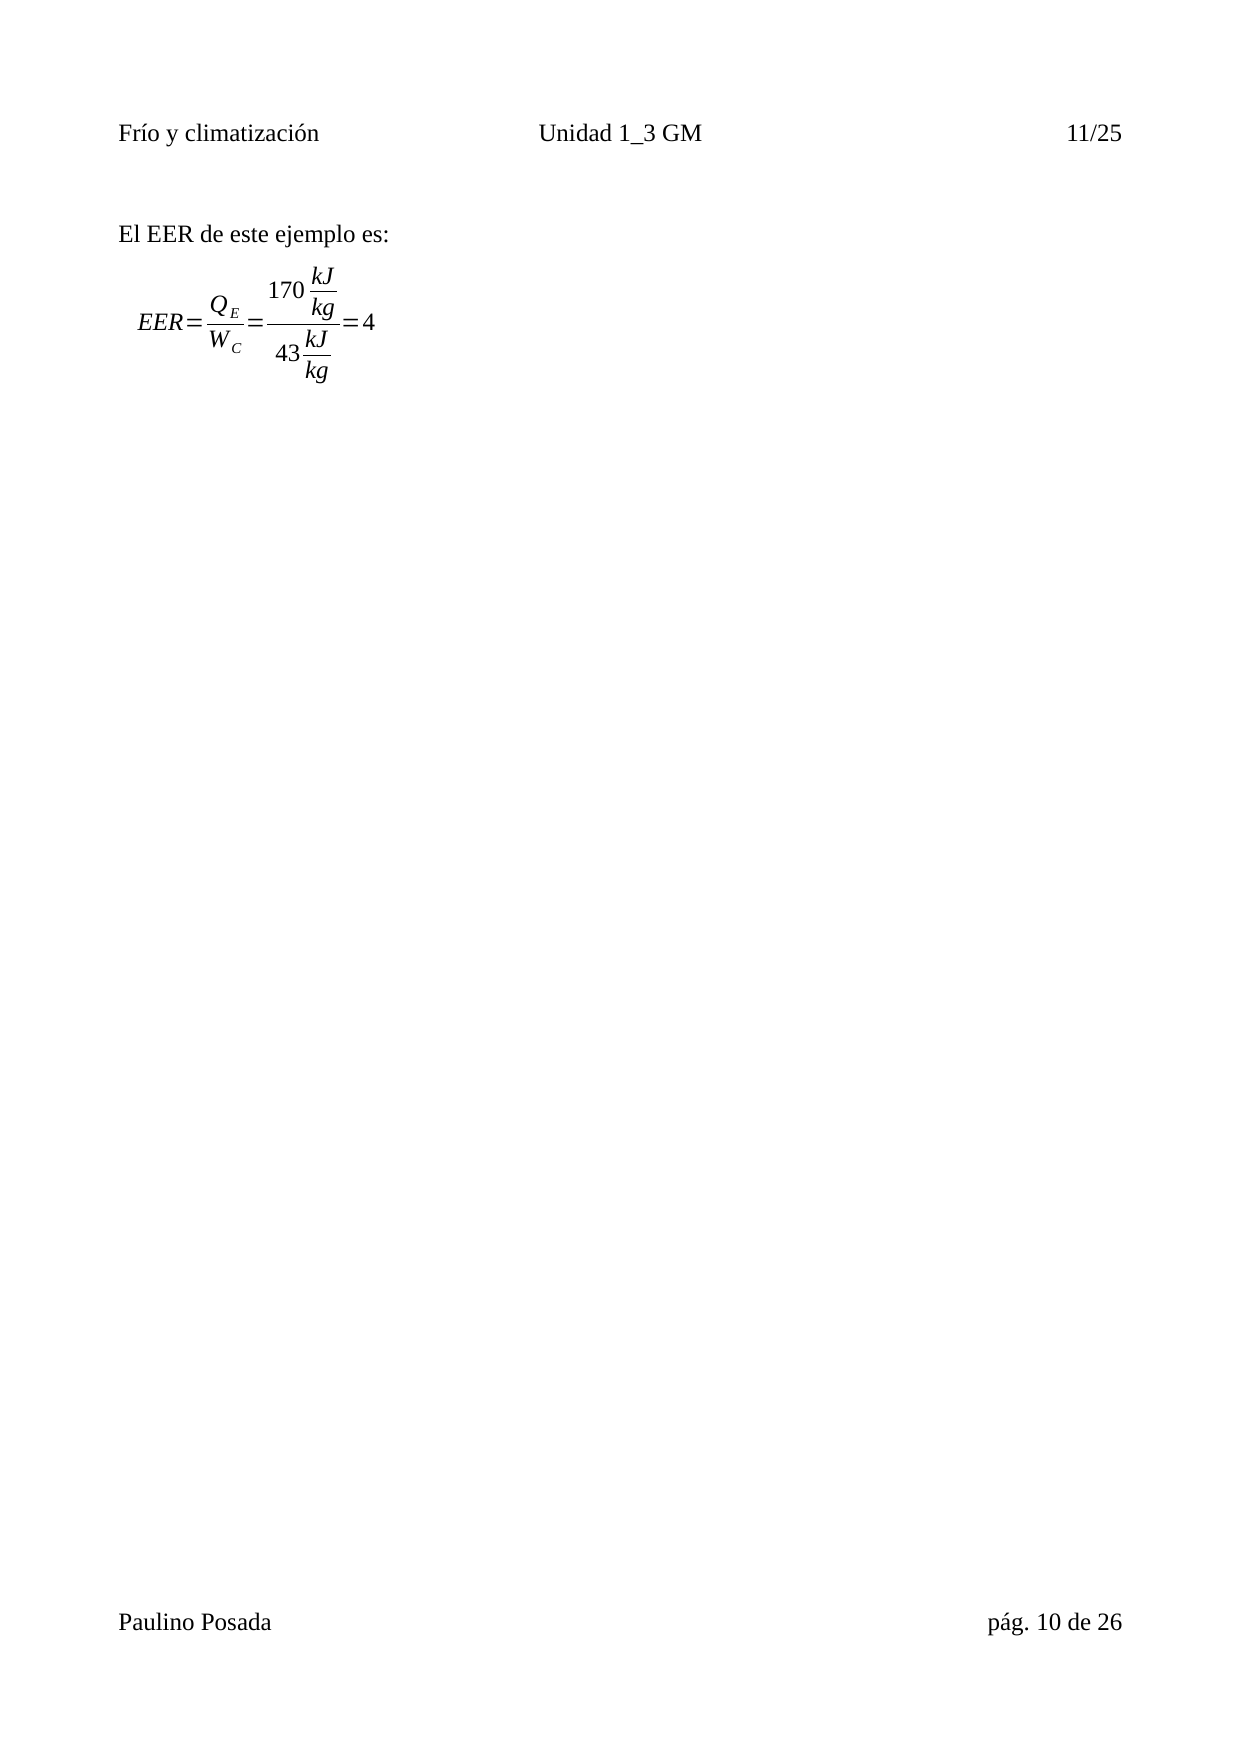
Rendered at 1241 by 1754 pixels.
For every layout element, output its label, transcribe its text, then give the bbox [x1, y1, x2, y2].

text El EER de este ejemplo es: [118, 219, 1122, 248]
